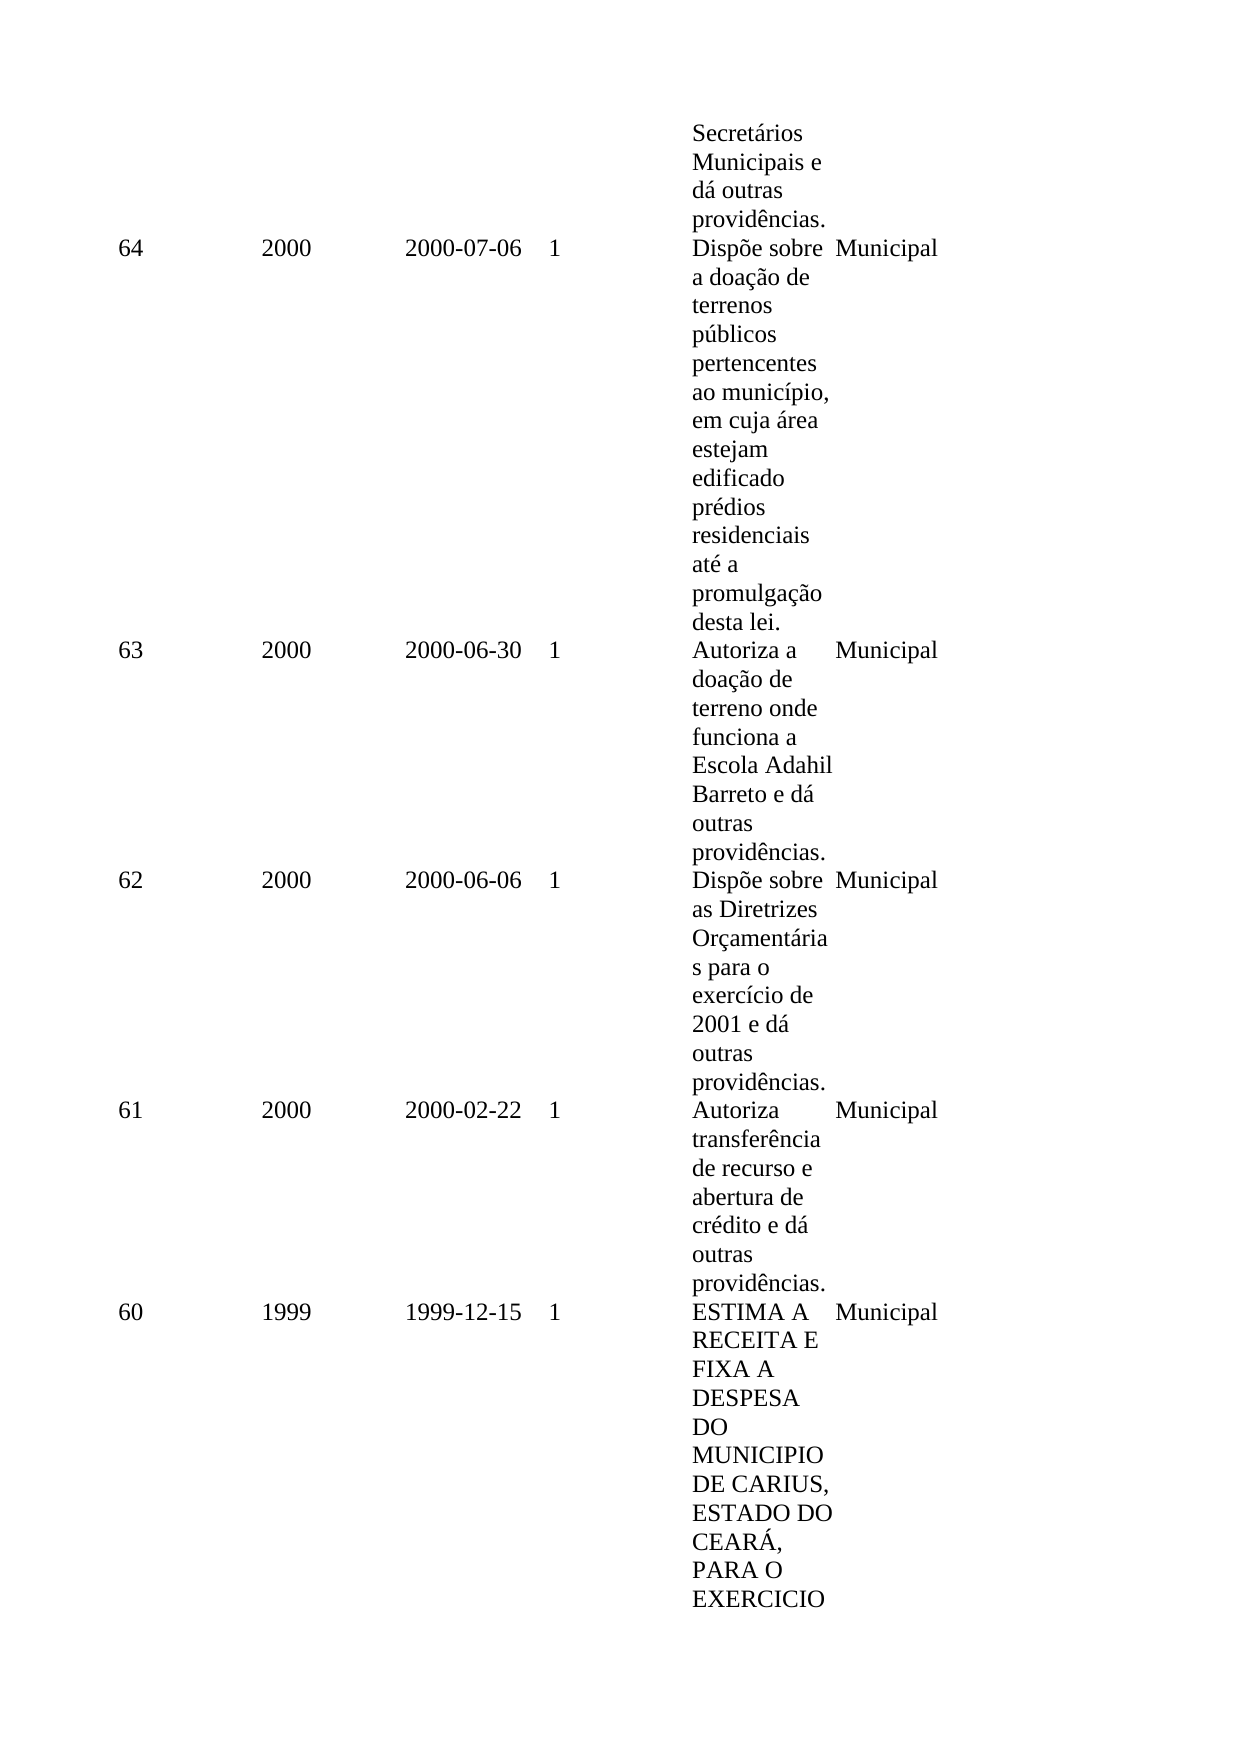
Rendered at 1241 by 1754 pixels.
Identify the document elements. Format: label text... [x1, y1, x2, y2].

table_cell [979, 233, 1122, 636]
table_cell 2000 [261, 866, 405, 1096]
table_cell [118, 118, 261, 233]
table_cell [979, 118, 1122, 233]
table_cell 2000-02-22 [405, 1096, 548, 1297]
table_cell Autoriza a doação de terreno onde funciona a Escola Adahil Barreto e dá outras providências. [692, 636, 835, 866]
table_cell [979, 636, 1122, 866]
table_cell 63 [118, 636, 261, 866]
table_cell [261, 118, 405, 233]
table_cell 60 [118, 1297, 261, 1613]
table_cell [979, 1297, 1122, 1613]
table_cell Municipal [835, 1096, 979, 1297]
table_cell 1 [548, 866, 692, 1096]
table_cell Dispõe sobre a doação de terrenos públicos pertencentes ao município, em cuja área estejam edificado prédios residenciais até a promulgação desta lei. [692, 233, 835, 636]
table_cell 2000 [261, 636, 405, 866]
table_cell 1 [548, 1096, 692, 1297]
table_cell Autoriza transferência de recurso e abertura de crédito e dá outras providências. [692, 1096, 835, 1297]
table_cell Municipal [835, 636, 979, 866]
table_cell Dispõe sobre as Diretrizes Orçamentárias para o exercício de 2001 e dá outras providências. [692, 866, 835, 1096]
table_cell 2000 [261, 233, 405, 636]
table_cell 1 [548, 636, 692, 866]
table_cell ESTIMA A RECEITA E FIXA A DESPESA DO MUNICIPIO DE CARIUS, ESTADO DO CEARÁ, PARA O EXERCICIO [692, 1297, 835, 1613]
table_cell Secretários Municipais e dá outras providências. [692, 118, 835, 233]
table_cell 2000 [261, 1096, 405, 1297]
table_cell 64 [118, 233, 261, 636]
table_cell Municipal [835, 233, 979, 636]
table_cell 2000-07-06 [405, 233, 548, 636]
table_cell [405, 118, 548, 233]
table_cell [979, 866, 1122, 1096]
table_cell Municipal [835, 866, 979, 1096]
table_cell Municipal [835, 1297, 979, 1613]
table_cell 61 [118, 1096, 261, 1297]
table_cell 1 [548, 1297, 692, 1613]
table_cell 2000-06-30 [405, 636, 548, 866]
table_cell 1999 [261, 1297, 405, 1613]
table_cell [548, 118, 692, 233]
table_cell [835, 118, 979, 233]
table_cell 62 [118, 866, 261, 1096]
table_cell [979, 1096, 1122, 1297]
table_cell 1 [548, 233, 692, 636]
table_cell 1999-12-15 [405, 1297, 548, 1613]
table_cell 2000-06-06 [405, 866, 548, 1096]
